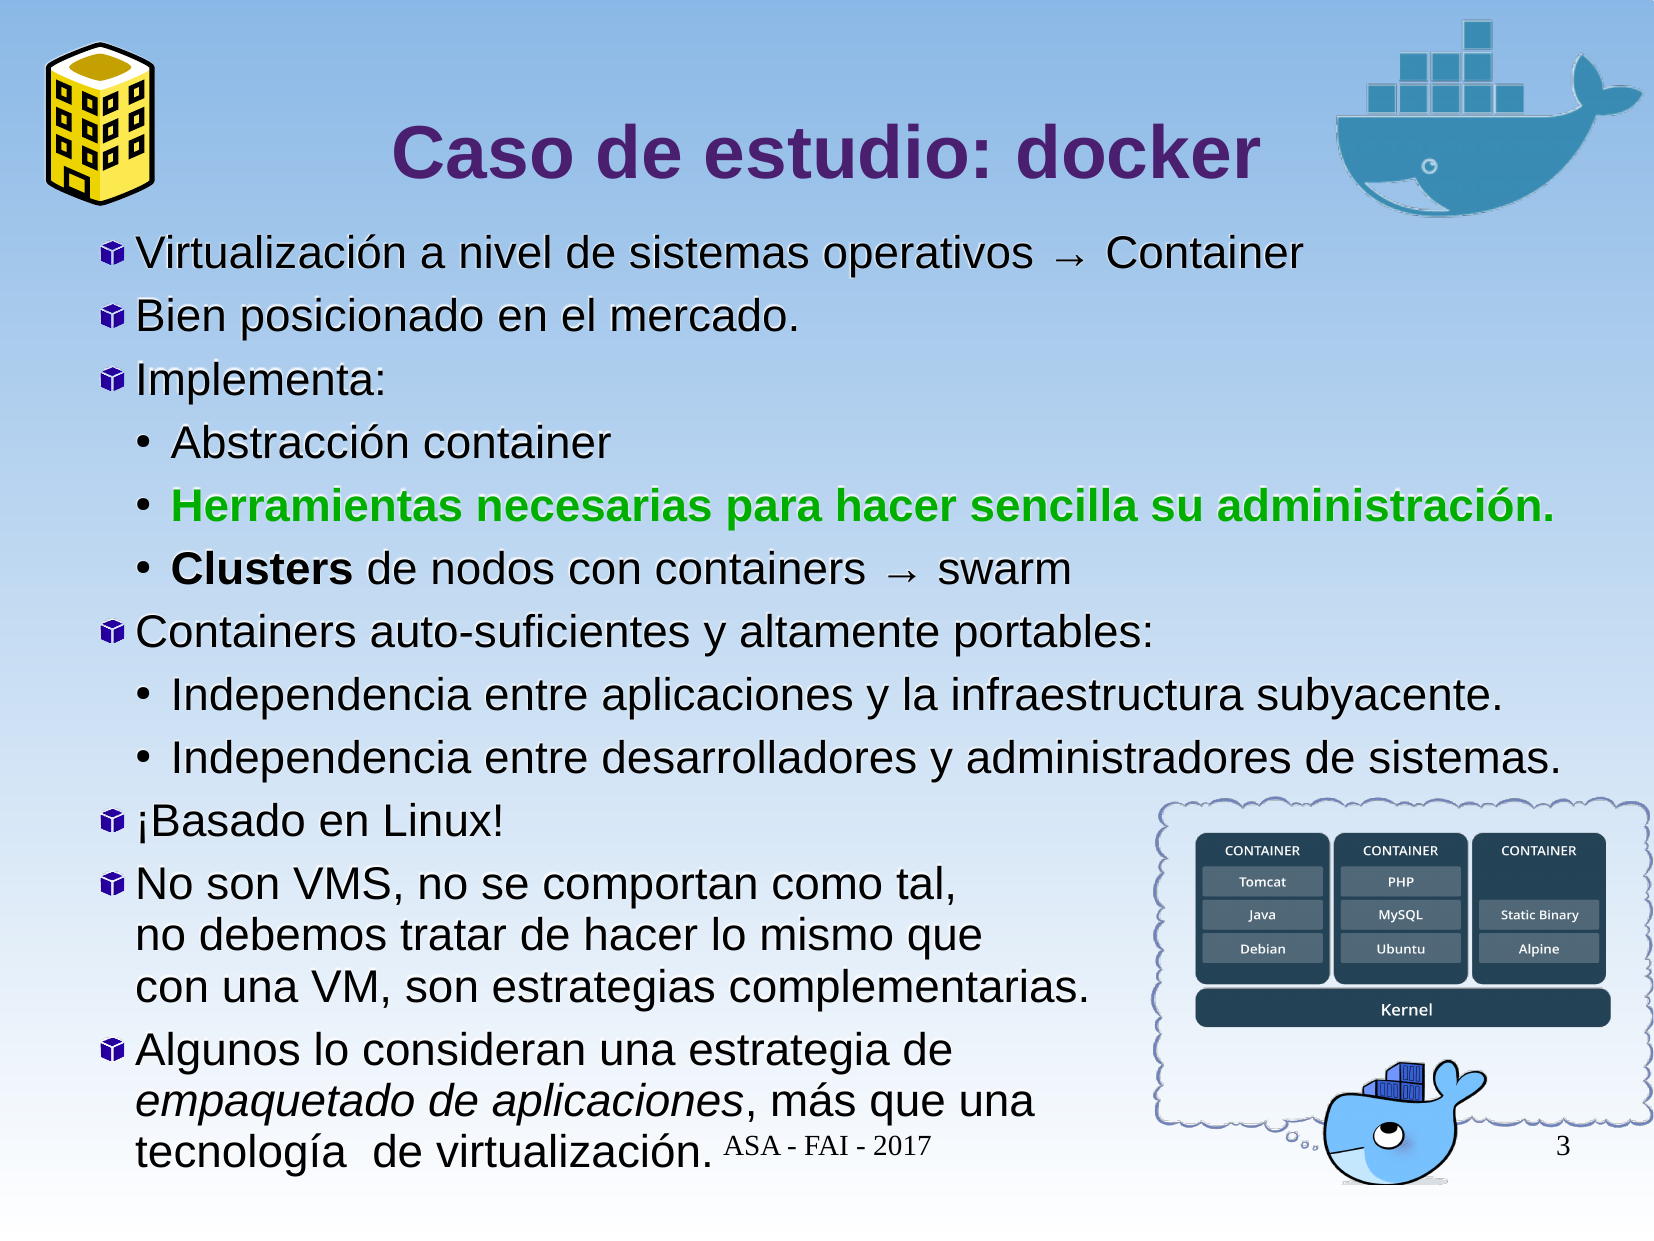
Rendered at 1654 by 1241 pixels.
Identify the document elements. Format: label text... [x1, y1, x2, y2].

picture [35, 35, 166, 213]
title Caso de estudio: docker [82, 49, 1571, 257]
text_box Virtualización a nivel de sistemas operativos → Container Bien posicionado en el mercado. Implementa: Abstracción container Herramientas necesarias para hacer sencilla su administración. Clusters de nodos con containers → swarm Containers auto-suficientes y altamente portables: Independencia entre aplicaciones y la infraestructura subyacente. Independencia entre desarrolladores y administradores de sistemas. ¡Basado en Linux! No son VMS, no se comportan como tal, no debemos tratar de hacer lo mismo que con una VM, son estrategias complementarias. Algunos lo consideran una estrategia de empaquetado de aplicaciones, más que una tecnología de virtualización. [85, 219, 1597, 1127]
picture [1140, 788, 1654, 1185]
picture [1334, 0, 1648, 278]
